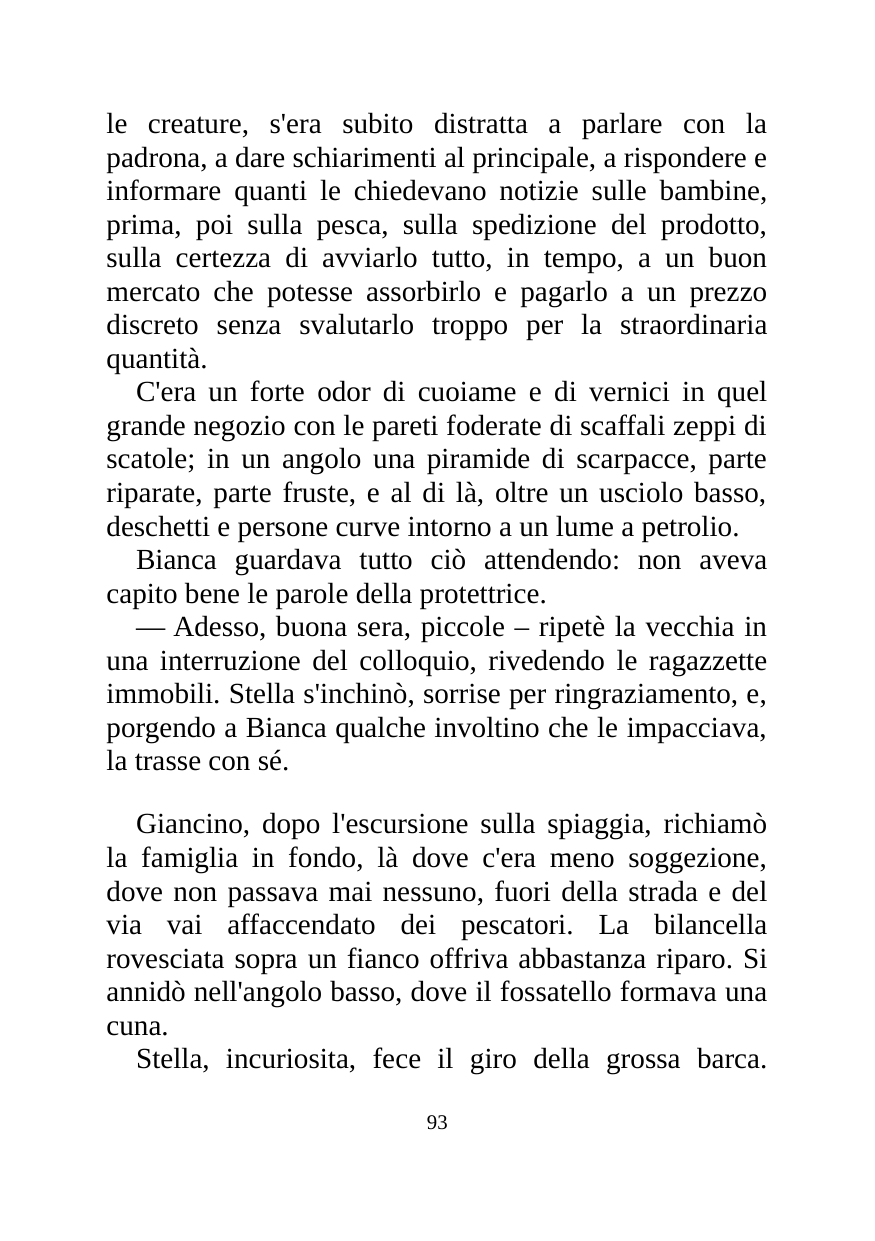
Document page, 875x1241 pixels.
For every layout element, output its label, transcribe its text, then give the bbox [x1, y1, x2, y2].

text le creature, s'era subito distratta a parlare con la padrona, a dare schiarimenti al principale, a rispondere e informare quanti le chiedevano notizie sulle bambine, prima, poi sulla pesca, sulla spedizione del prodotto, sulla certezza di avviarlo tutto, in tempo, a un buon mercato che potesse assorbirlo e pagarlo a un prezzo discreto senza svalutarlo troppo per la straordinaria quantità. [106, 106, 768, 374]
text C'era un forte odor di cuoiame e di vernici in quel grande negozio con le pareti foderate di scaffali zeppi di scatole; in un angolo una piramide di scarpacce, parte riparate, parte fruste, e al di là, oltre un usciolo basso, deschetti e persone curve intorno a un lume a petrolio. [106, 374, 768, 542]
text Giancino, dopo l'escursione sulla spiaggia, richiamò la famiglia in fondo, là dove c'era meno soggezione, dove non passava mai nessuno, fuori della strada e del via vai affaccendato dei pescatori. La bilancella rovesciata sopra un fianco offriva abbastanza riparo. Si annidò nell'angolo basso, dove il fossatello formava una cuna. [106, 807, 768, 1041]
text Bianca guardava tutto ciò attendendo: non aveva capito bene le parole della protettrice. [106, 542, 768, 609]
text — Adesso, buona sera, piccole – ripetè la vecchia in una interruzione del colloquio, rivedendo le ragazzette immobili. Stella s'inchinò, sorrise per ringraziamento, e, porgendo a Bianca qualche involtino che le impacciava, la trasse con sé. [106, 609, 768, 777]
text Stella, incuriosita, fece il giro della grossa barca. [106, 1041, 768, 1075]
